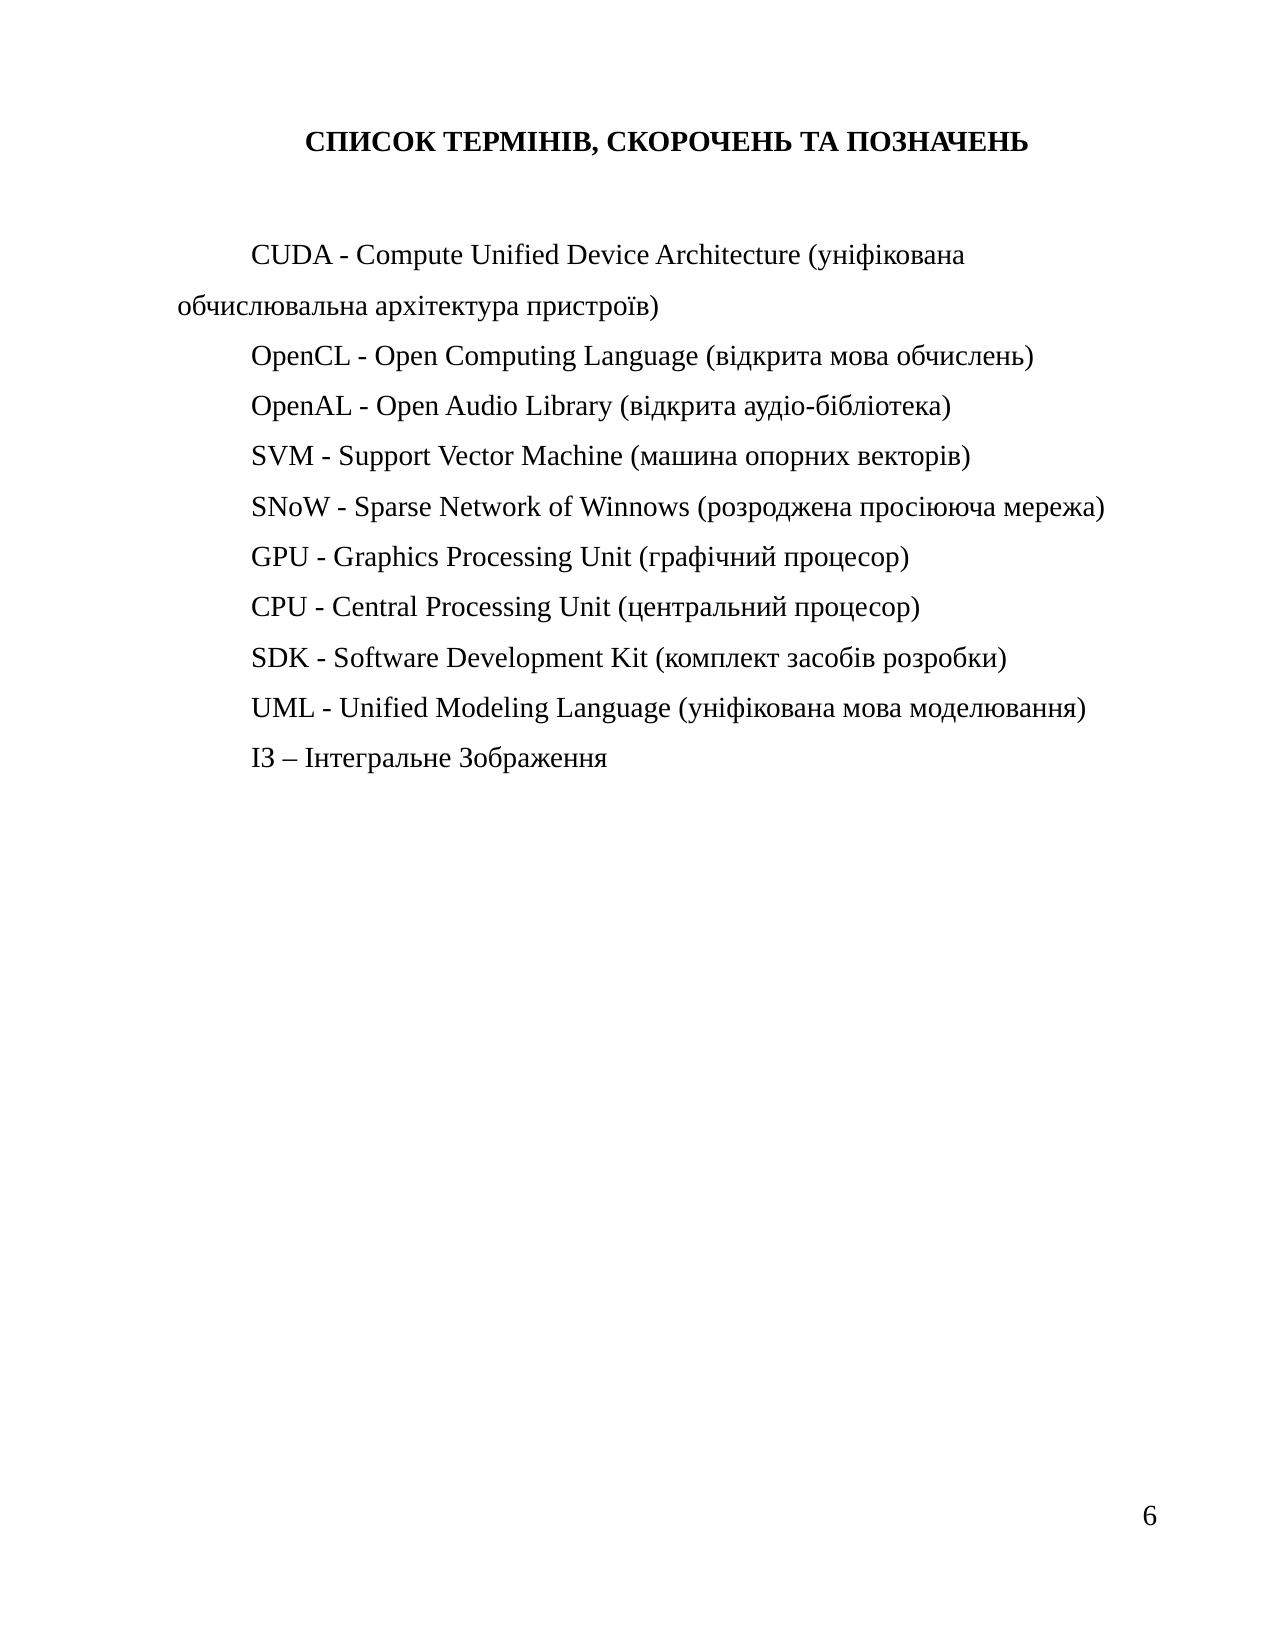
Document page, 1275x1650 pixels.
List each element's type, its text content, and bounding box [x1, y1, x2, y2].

text CPU - Central Processing Unit (центральний процесор) [177, 589, 1157, 623]
text OpenAL - Open Audio Library (відкрита аудіо-бібліотека) [177, 388, 1157, 422]
subtitle СПИСОК ТЕРМІНІВ, СКОРОЧЕНЬ ТА ПОЗНАЧЕНЬ [177, 124, 1157, 158]
text ІЗ – Інтегральне Зображення [177, 740, 1157, 774]
text OpenCL - Open Computing Language (відкрита мова обчислень) [177, 338, 1157, 371]
text GPU - Graphics Processing Unit (графічний процесор) [177, 539, 1157, 573]
text SNoW - Sparse Network of Winnows (розроджена просіююча мережа) [177, 489, 1157, 522]
text SDK - Software Development Kit (комплект засобів розробки) [177, 640, 1157, 673]
text SVM - Support Vector Machine (машина опорних векторів) [177, 438, 1157, 472]
text CUDA - Compute Unified Device Architecture (уніфікована обчислювальна архітектура пристроїв) [177, 237, 1157, 321]
text UML - Unified Modeling Language (уніфікована мова моделювання) [177, 690, 1157, 724]
